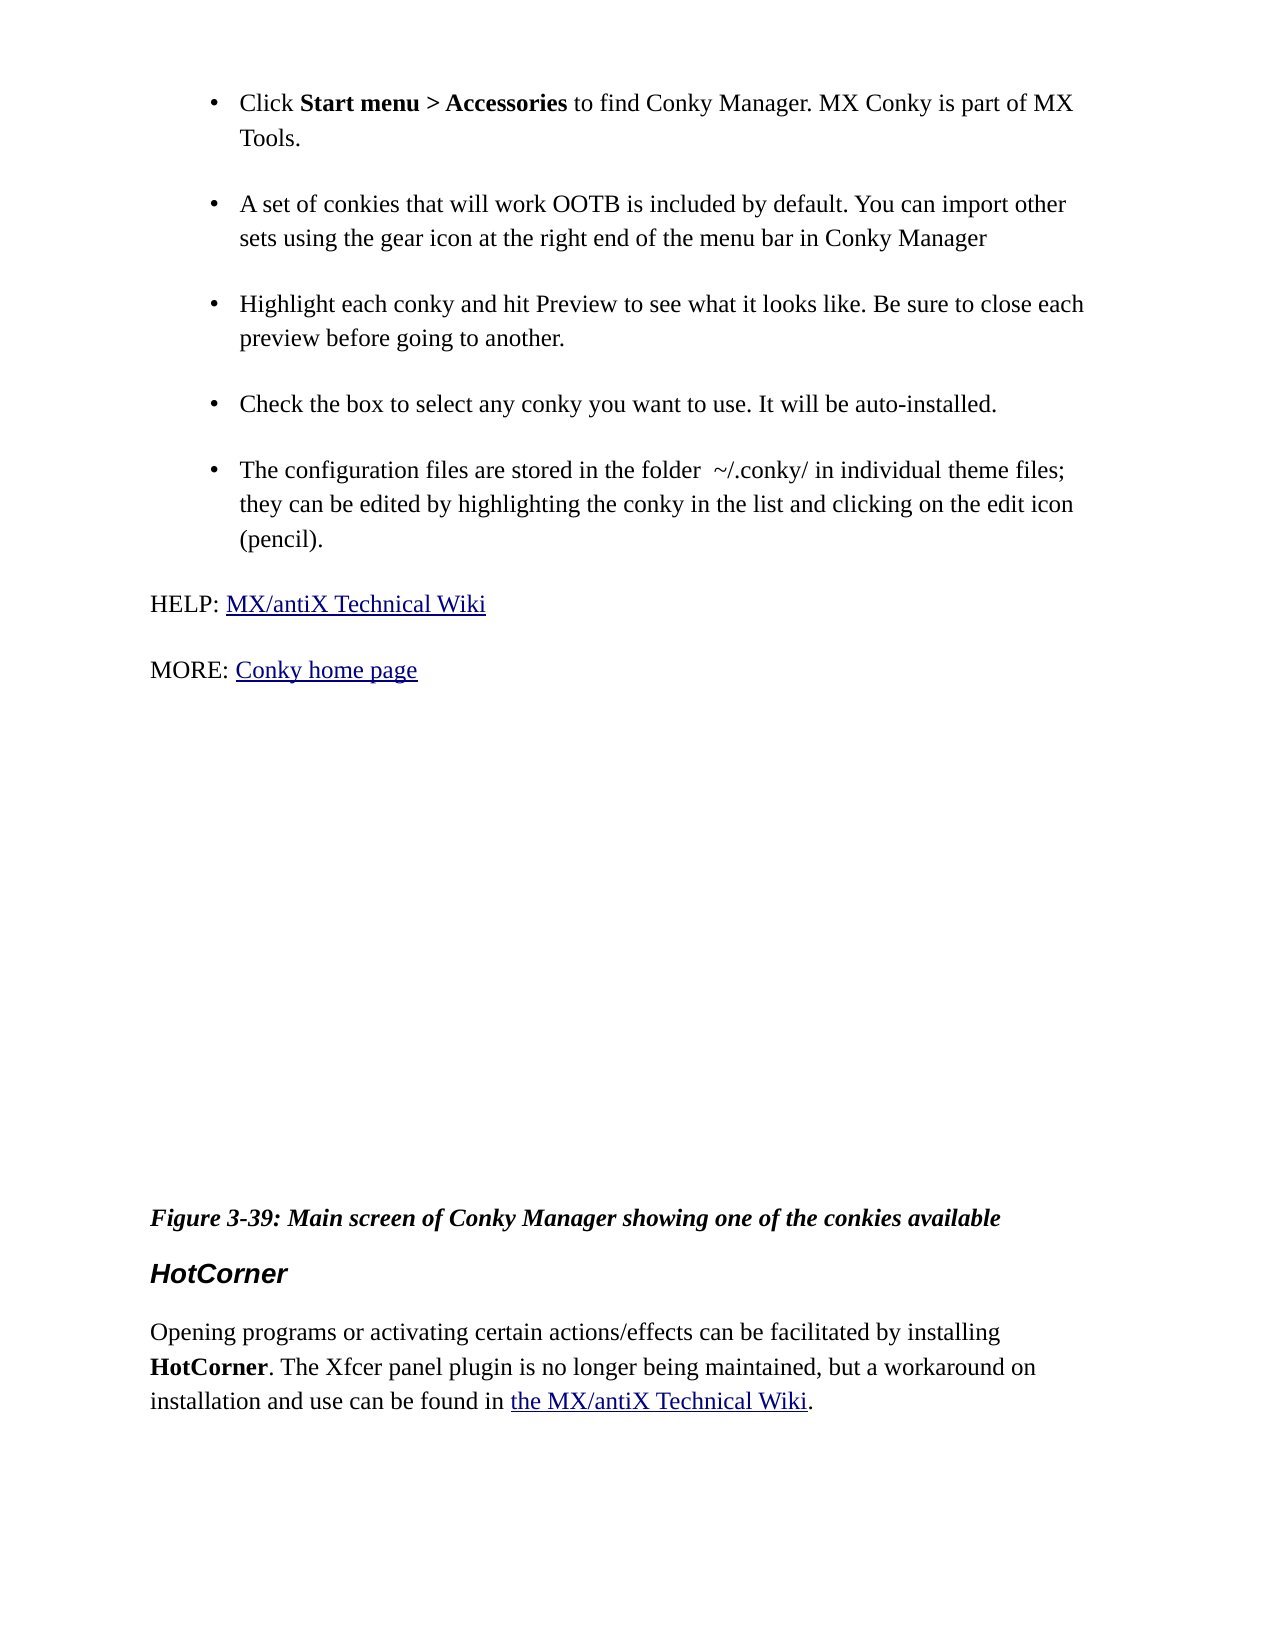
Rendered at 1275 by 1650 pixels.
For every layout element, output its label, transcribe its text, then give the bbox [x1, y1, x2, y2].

text MORE: Conky home page [150, 655, 1110, 684]
list Click Start menu > Accessories to find Conky Manager. MX Conky is part of MX Tools. [210, 88, 1109, 152]
list A set of conkies that will work OOTB is included by default. You can import other sets using the gear icon at the right end of the menu bar in Conky Manager [210, 189, 1109, 252]
text Figure 3-39: Main screen of Conky Manager showing one of the conkies available [150, 1203, 1125, 1232]
text HELP: MX/antiX Technical Wiki [150, 589, 1110, 618]
text Opening programs or activating certain actions/effects can be facilitated by installing HotCorner. The Xfcer panel plugin is no longer being maintained, but a workaround on installation and use can be found in the MX/antiX Technical Wiki. [150, 1317, 1125, 1415]
list Highlight each conky and hit Preview to see what it looks like. Be sure to close each preview before going to another. [210, 289, 1109, 352]
list The configuration files are stored in the folder ~/.conky/ in individual theme files; they can be edited by highlighting the conky in the list and clicking on the edit icon (pencil). [210, 455, 1109, 553]
subtitle HotCorner [150, 1257, 1125, 1289]
list Check the box to select any conky you want to use. It will be auto-installed. [210, 389, 1109, 418]
